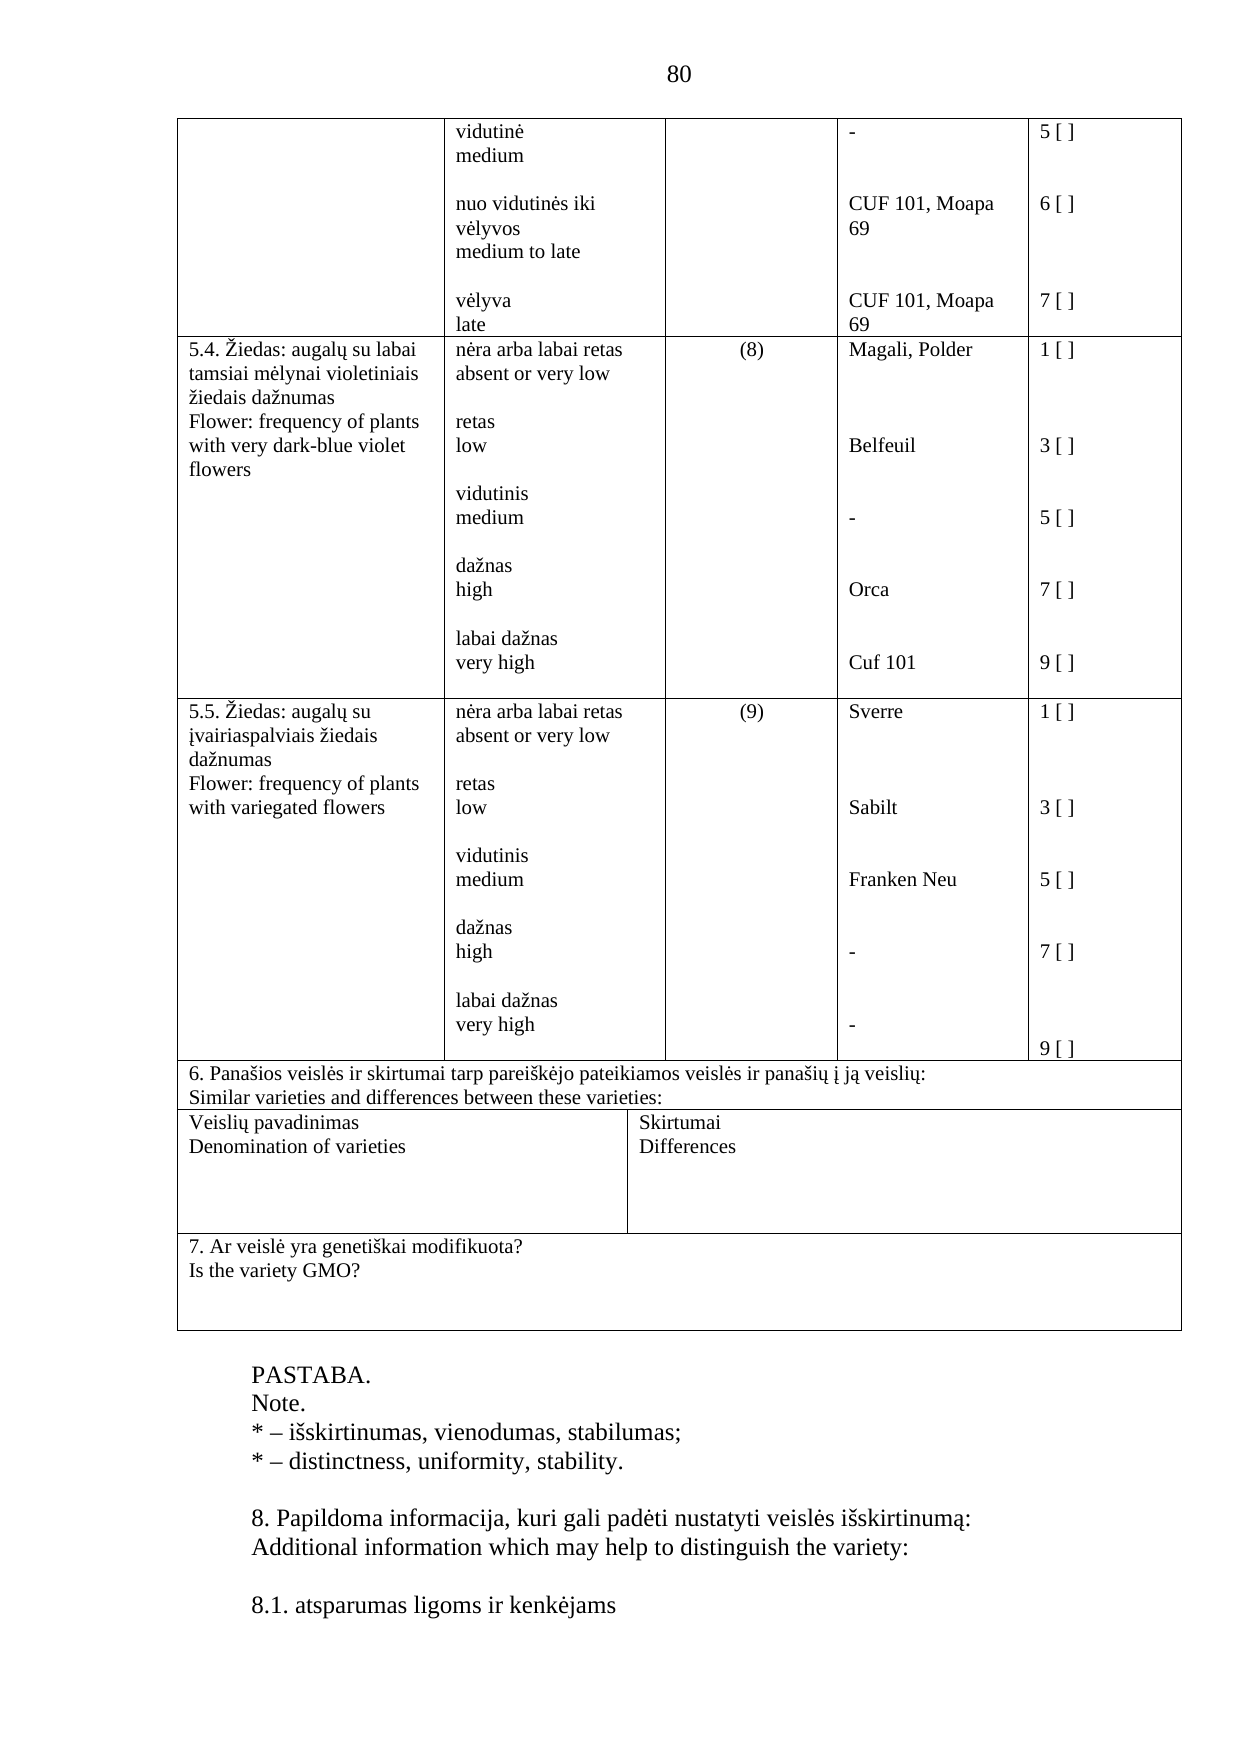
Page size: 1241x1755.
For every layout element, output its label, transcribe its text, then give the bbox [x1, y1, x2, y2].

table_cell [666, 119, 837, 336]
table_cell (8) [666, 337, 837, 698]
table_cell vidutinė medium nuo vidutinės iki vėlyvos medium to late vėlyva late [445, 119, 665, 336]
table_cell 1 [ ] 3 [ ] 5 [ ] 7 [ ] 9 [ ] [1029, 337, 1181, 698]
table_cell 7. Ar veislė yra genetiškai modifikuota? Is the variety GMO? [178, 1234, 1181, 1330]
text * – išskirtinumas, vienodumas, stabilumas; [177, 1417, 1181, 1446]
table_cell - CUF 101, Moapa 69 CUF 101, Moapa 69 [838, 119, 1028, 336]
table_cell 5.5. Žiedas: augalų su įvairiaspalviais žiedais dažnumas Flower: frequency of plants with variegated flowers [178, 699, 444, 1060]
text Additional information which may help to distinguish the variety: [177, 1532, 1181, 1561]
table_cell 5.4. Žiedas: augalų su labai tamsiai mėlynai violetiniais žiedais dažnumas Flower: frequency of plants with very dark-blue violet flowers [178, 337, 444, 698]
table_cell nėra arba labai retas absent or very low retas low vidutinis medium dažnas high labai dažnas very high [445, 337, 665, 698]
table_cell Sverre Sabilt Franken Neu - - [838, 699, 1028, 1060]
table_cell [178, 119, 444, 336]
text Note. [177, 1388, 1181, 1417]
table_cell (9) [666, 699, 837, 1060]
table_cell Skirtumai Differences [628, 1110, 1181, 1233]
table_cell Magali, Polder Belfeuil - Orca Cuf 101 [838, 337, 1028, 698]
table_cell 6. Panašios veislės ir skirtumai tarp pareiškėjo pateikiamos veislės ir panašių į ją veislių: Similar varieties and differences between these varieties: [178, 1061, 1181, 1109]
table_cell Veislių pavadinimas Denomination of varieties [178, 1110, 627, 1233]
text 8. Papildoma informacija, kuri gali padėti nustatyti veislės išskirtinumą: [177, 1503, 1181, 1532]
table_cell 5 [ ] 6 [ ] 7 [ ] [1029, 119, 1181, 336]
text * – distinctness, uniformity, stability. [177, 1446, 1181, 1475]
text PASTABA. [177, 1360, 1181, 1388]
table_cell nėra arba labai retas absent or very low retas low vidutinis medium dažnas high labai dažnas very high [445, 699, 665, 1060]
text 8.1. atsparumas ligoms ir kenkėjams [177, 1590, 1181, 1618]
table_cell 1 [ ] 3 [ ] 5 [ ] 7 [ ] 9 [ ] [1029, 699, 1181, 1060]
